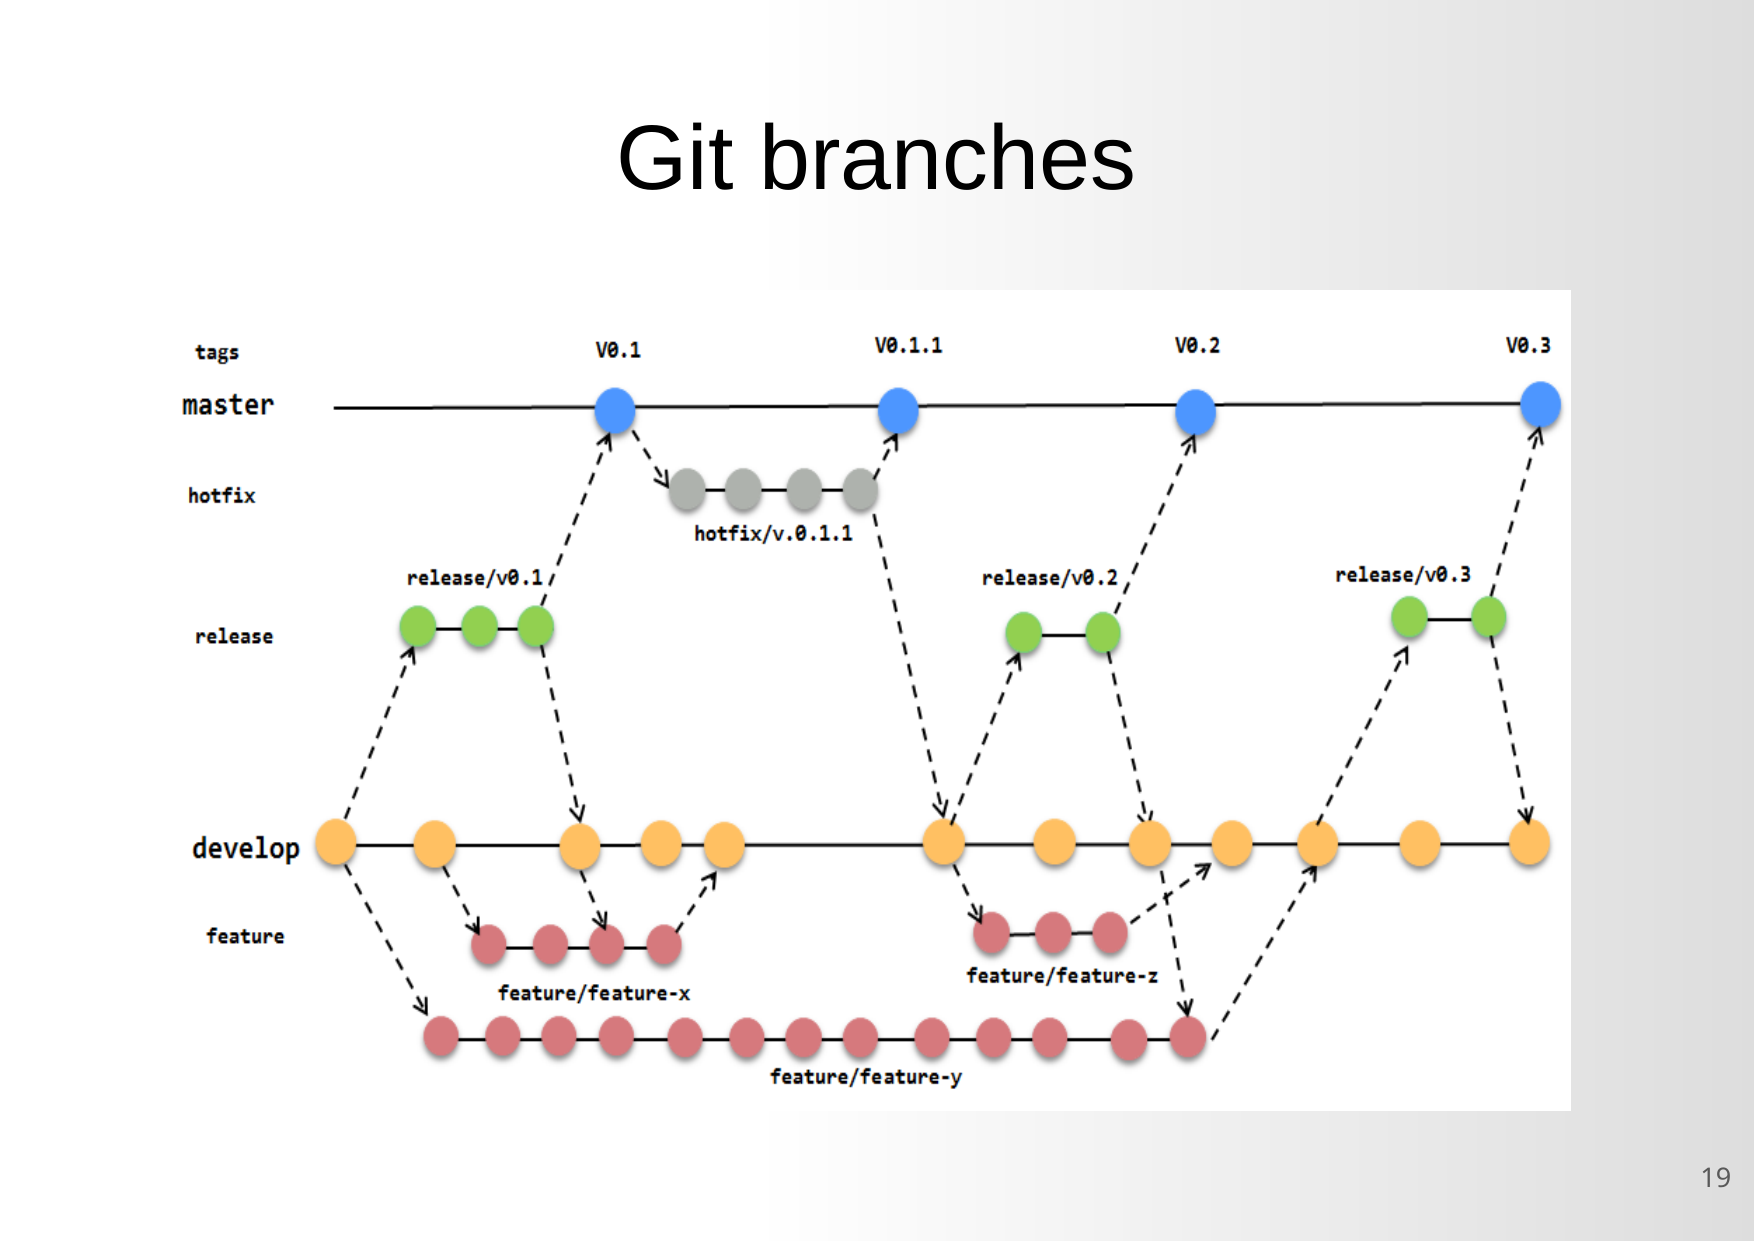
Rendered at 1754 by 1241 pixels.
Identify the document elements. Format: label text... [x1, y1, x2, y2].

picture [153, 290, 1571, 1111]
slide_number [1641, 1145, 1747, 1241]
text_box Git branches [87, 49, 1666, 257]
